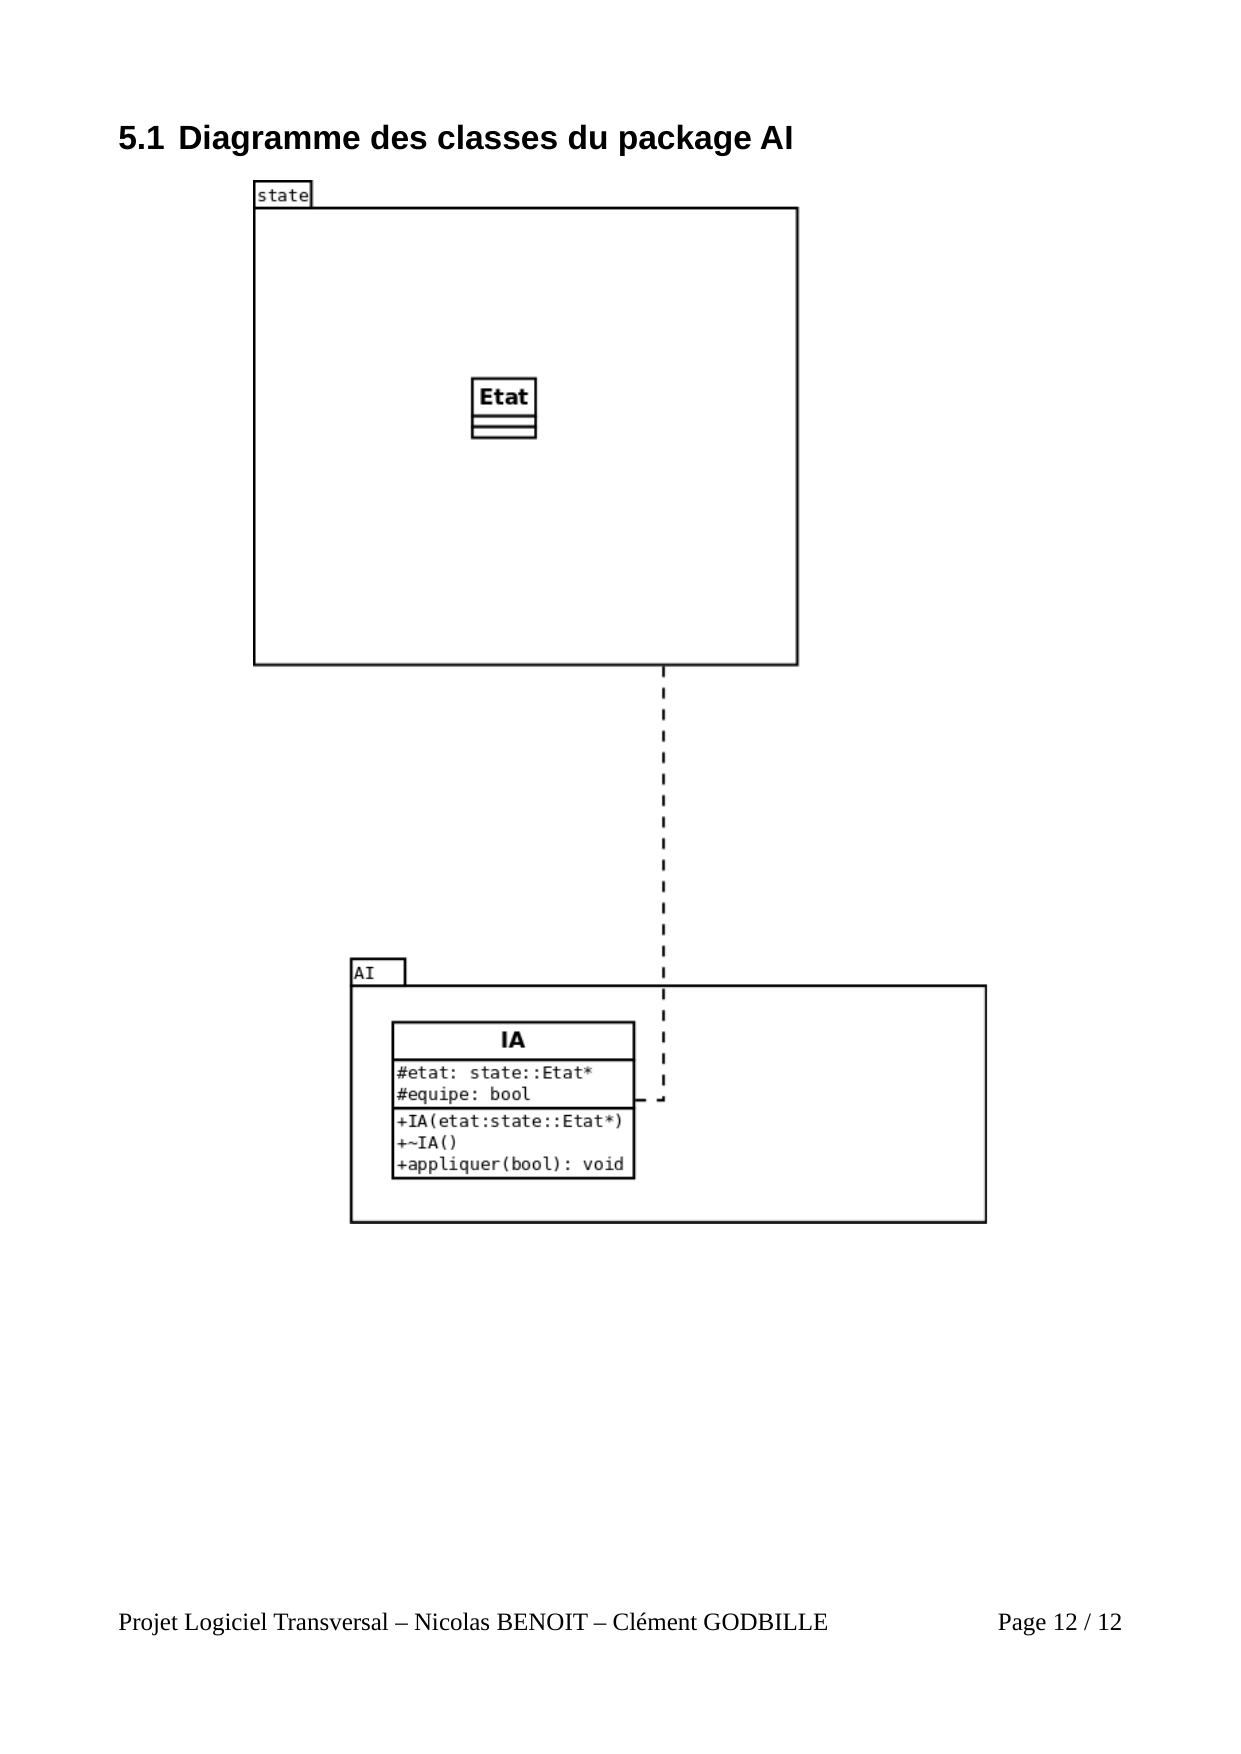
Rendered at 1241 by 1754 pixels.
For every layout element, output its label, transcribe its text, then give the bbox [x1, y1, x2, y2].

picture [253, 180, 988, 1224]
subtitle Diagramme des classes du package AI [118, 118, 1122, 157]
